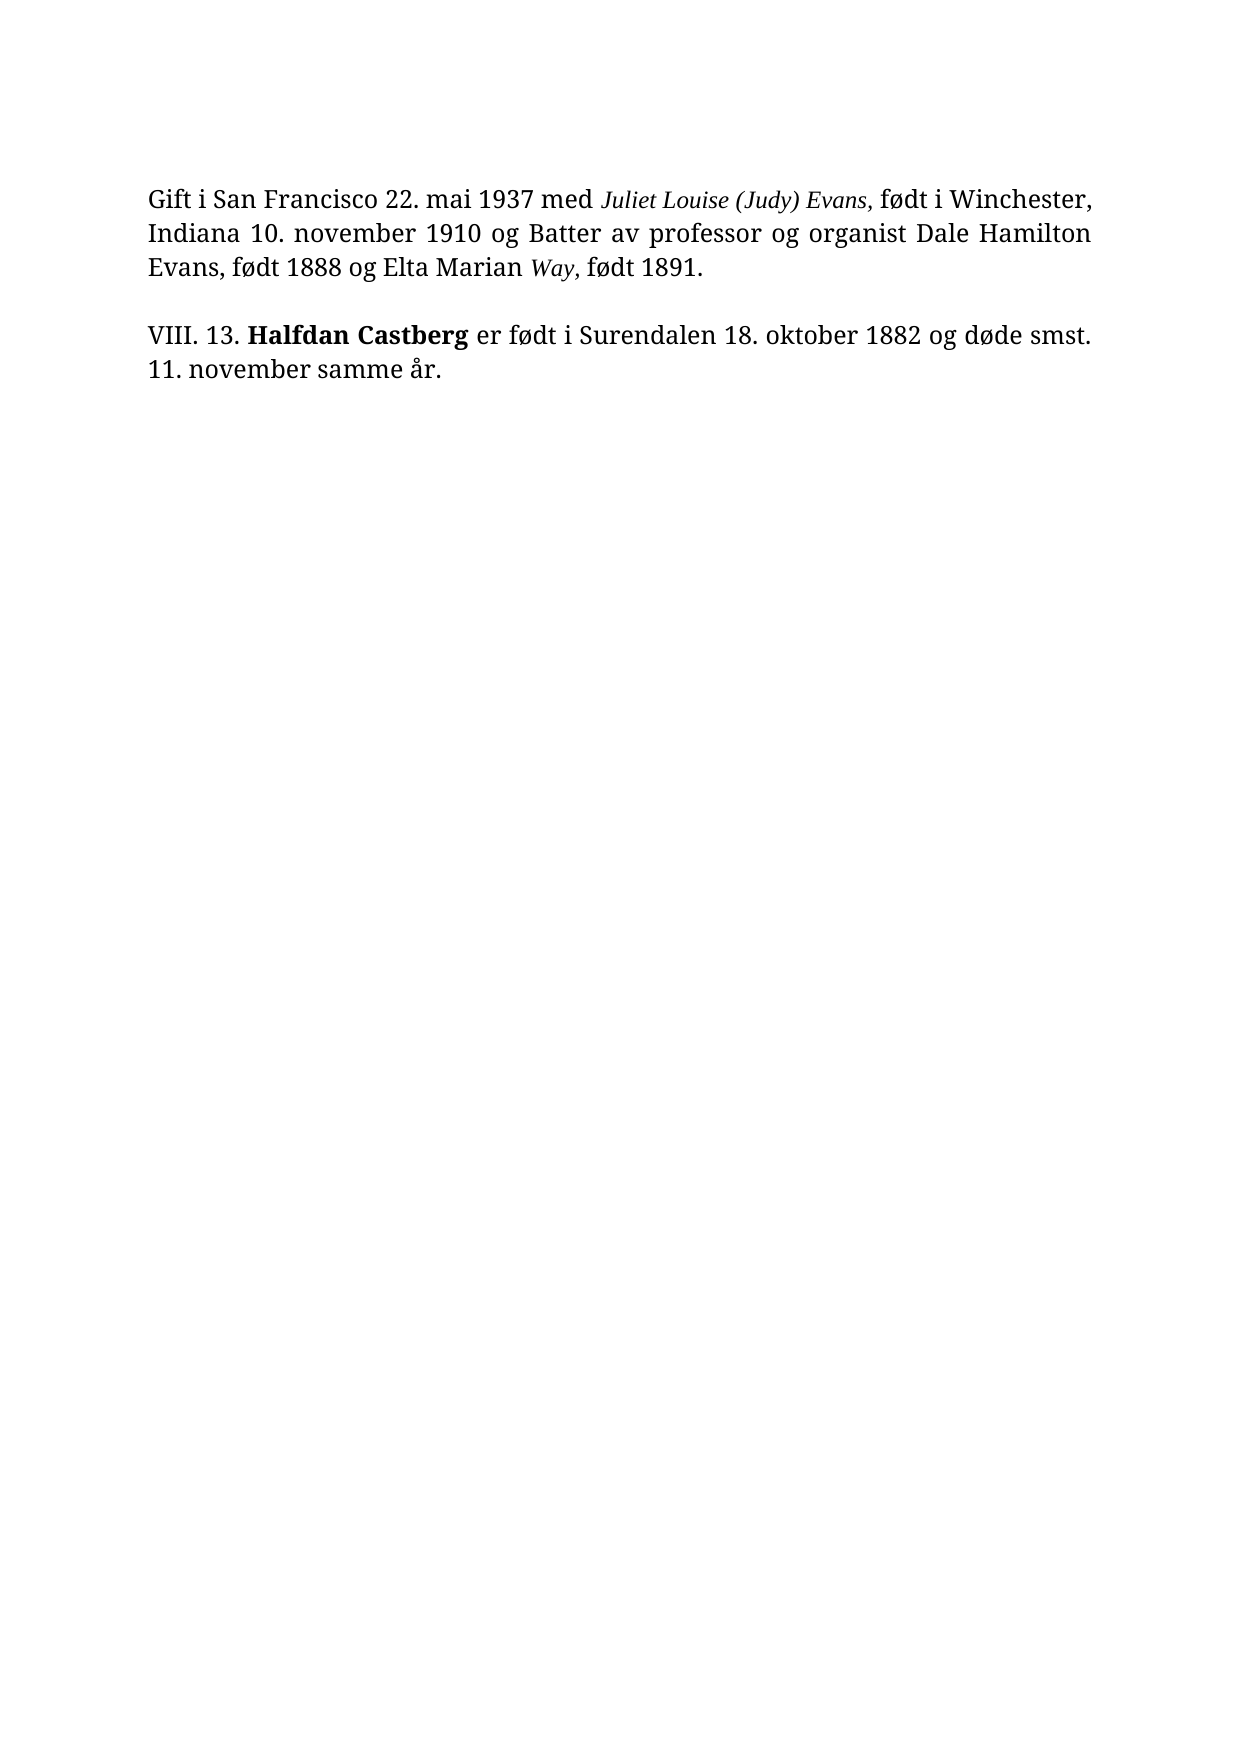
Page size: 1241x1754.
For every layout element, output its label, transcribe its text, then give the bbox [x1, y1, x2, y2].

text VIII. 13. Halfdan Castberg er født i Surendalen 18. oktober 1882 og døde smst. 11. november samme år. [148, 318, 1093, 386]
text Gift i San Francisco 22. mai 1937 med Juliet Louise (Judy) Evans, født i Winchester, Indiana 10. november 1910 og Batter av professor og organist Dale Hamilton Evans, født 1888 og Elta Marian Way, født 1891. [148, 182, 1093, 284]
